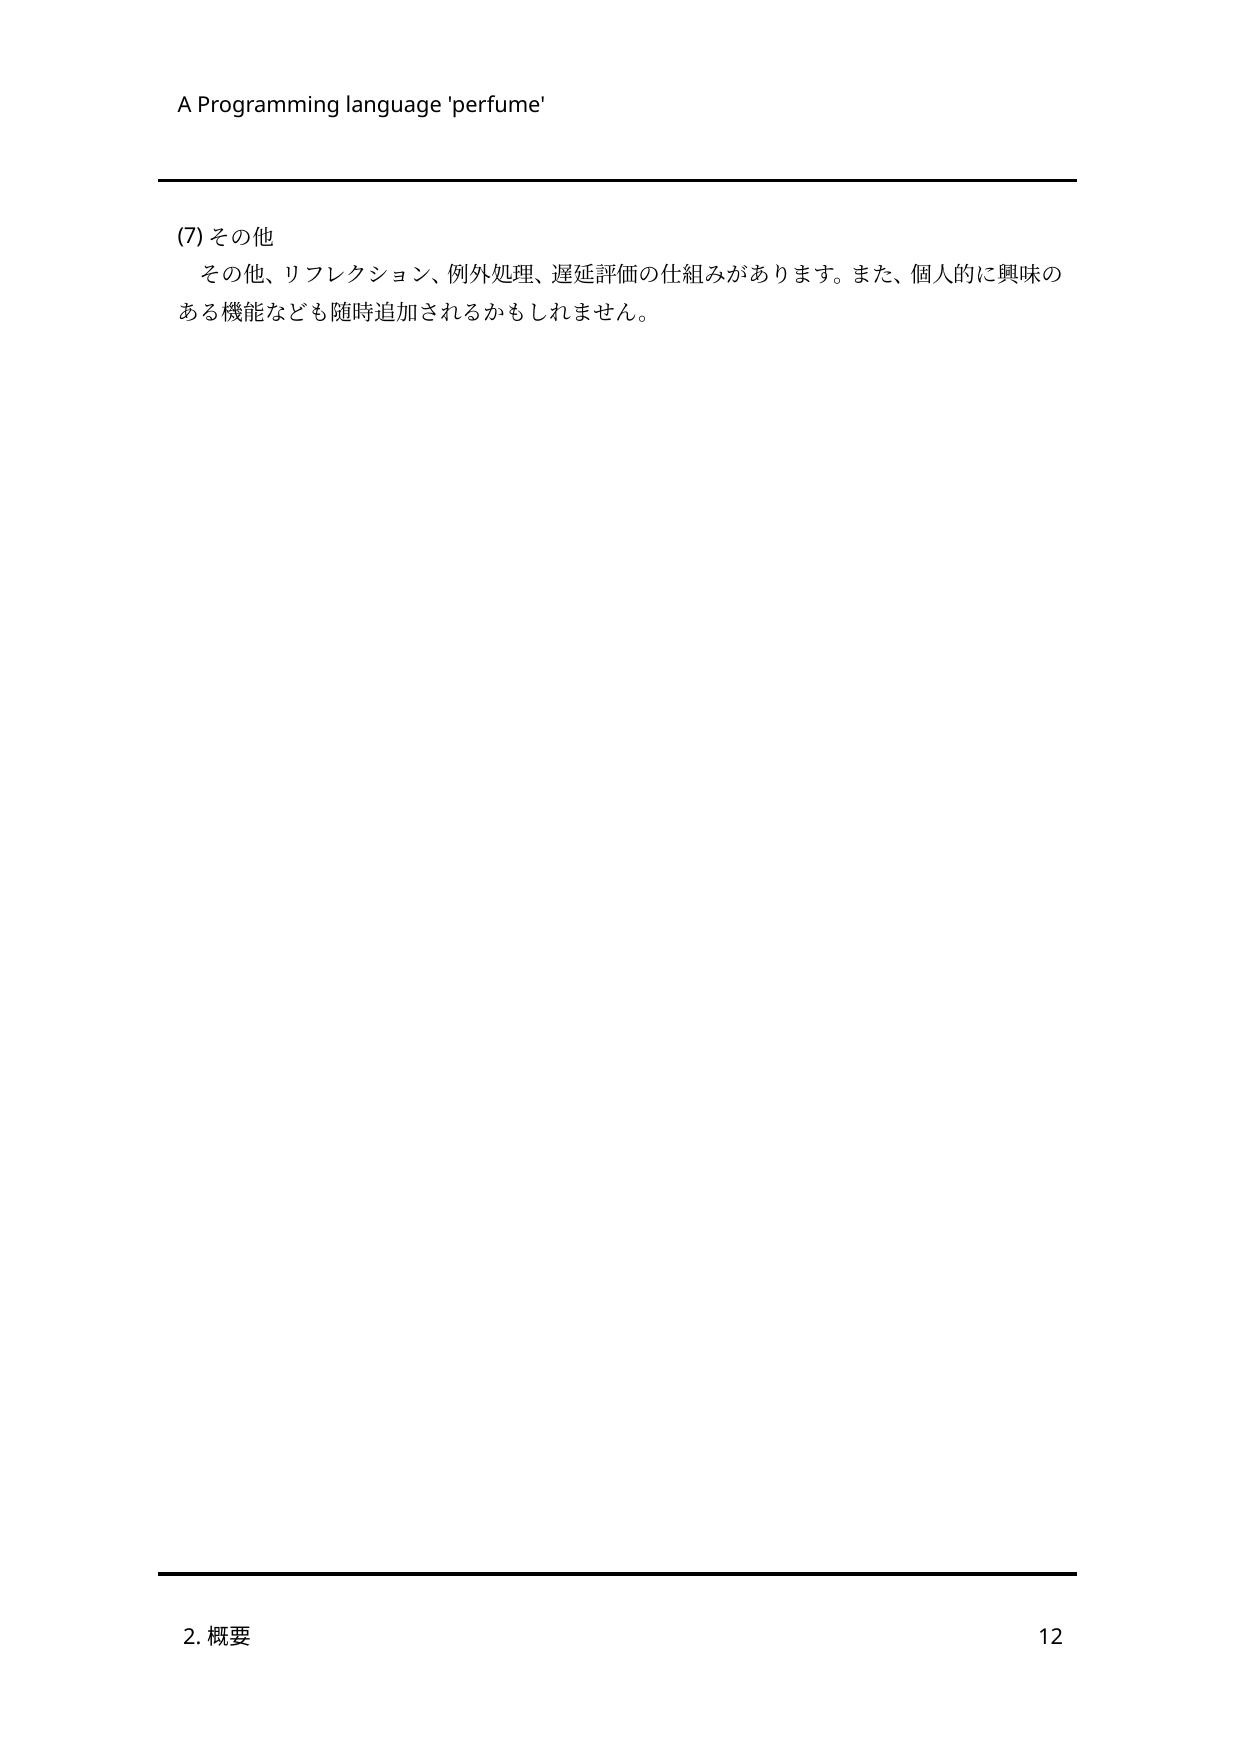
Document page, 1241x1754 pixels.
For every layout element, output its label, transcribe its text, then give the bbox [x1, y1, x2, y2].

text (7) その他 [177, 217, 1063, 254]
text その他、リフレクション、例外処理、遅延評価の仕組みがあります。また、個人的に興味のある機能なども随時追加されるかもしれません。 [177, 254, 1063, 329]
